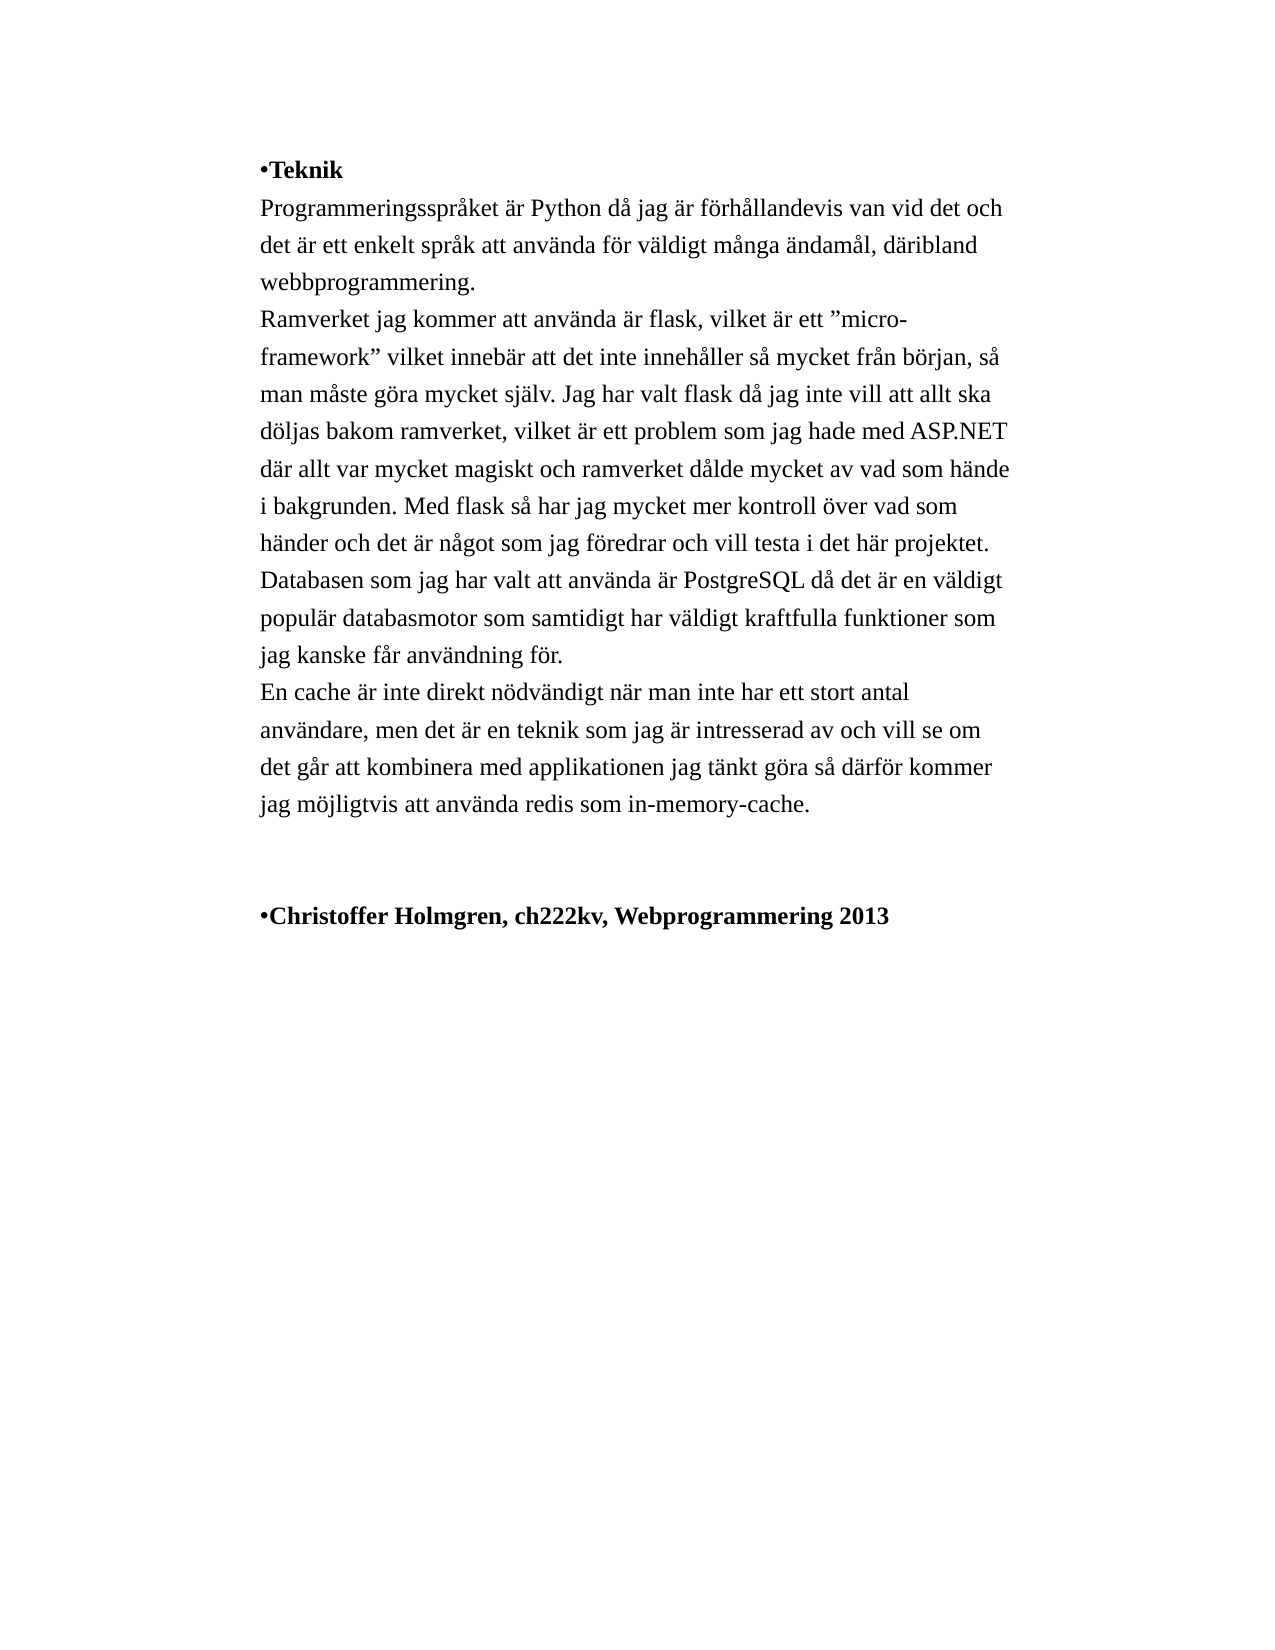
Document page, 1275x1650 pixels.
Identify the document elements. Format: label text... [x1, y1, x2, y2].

list [260, 118, 1015, 147]
list Ramverket jag kommer att använda är flask, vilket är ett ”micro-framework” vilket innebär att det inte innehåller så mycket från början, så man måste göra mycket själv. Jag har valt flask då jag inte vill att allt ska döljas bakom ramverket, vilket är ett problem som jag hade med ASP.NET där allt var mycket magiskt och ramverket dålde mycket av vad som hände i bakgrunden. Med flask så har jag mycket mer kontroll över vad som händer och det är något som jag föredrar och vill testa i det här projektet. Databasen som jag har valt att använda är PostgreSQL då det är en väldigt populär databasmotor som samtidigt har väldigt kraftfulla funktioner som jag kanske får användning för. [260, 304, 1015, 669]
list Teknik Programmeringsspråket är Python då jag är förhållandevis van vid det och det är ett enkelt språk att använda för väldigt många ändamål, däribland webbprogrammering. [260, 155, 1015, 296]
list En cache är inte direkt nödvändigt när man inte har ett stort antal användare, men det är en teknik som jag är intresserad av och vill se om det går att kombinera med applikationen jag tänkt göra så därför kommer jag möjligtvis att använda redis som in-memory-cache. [260, 677, 1015, 893]
list Christoffer Holmgren, ch222kv, Webprogrammering 2013 [260, 901, 1015, 930]
